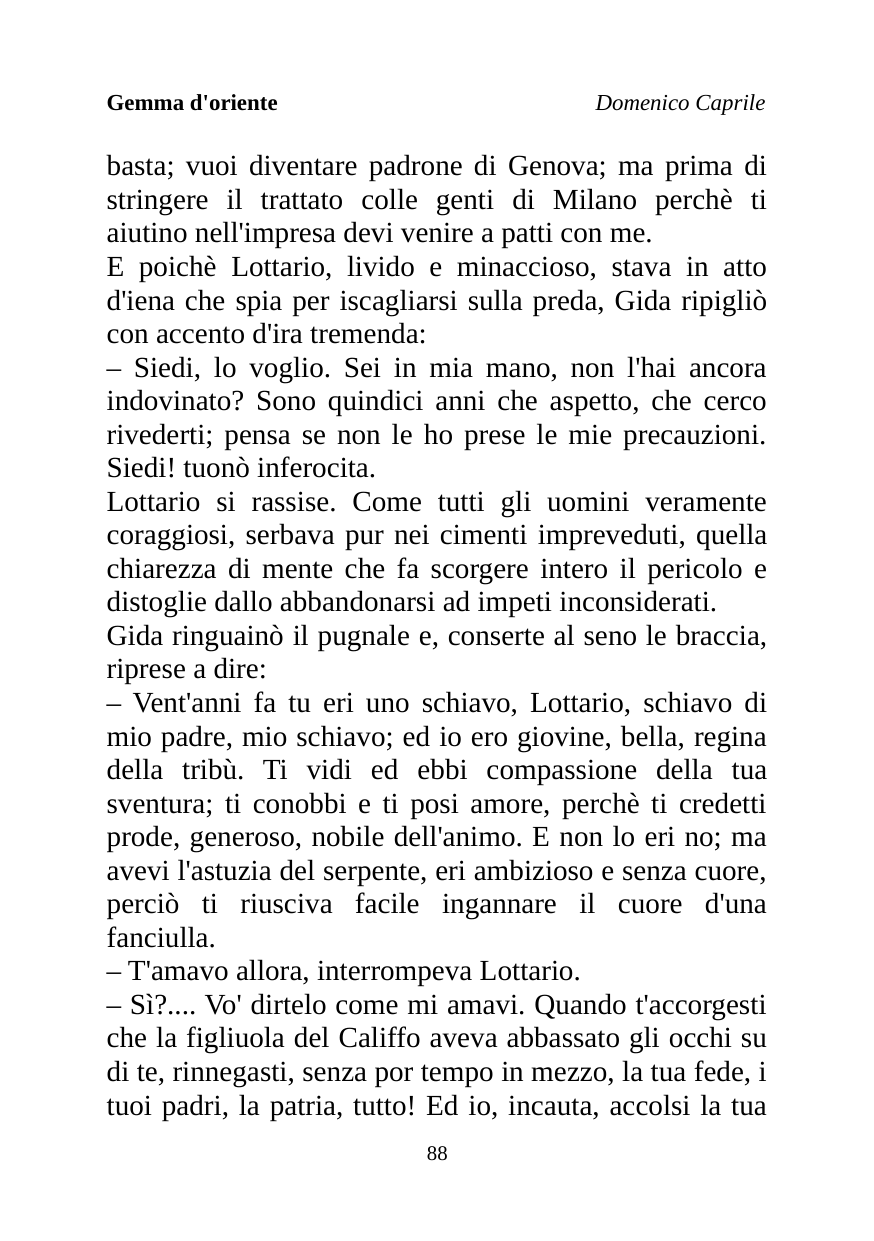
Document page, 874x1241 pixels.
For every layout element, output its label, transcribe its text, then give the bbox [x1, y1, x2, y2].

text – Vent'anni fa tu eri uno schiavo, Lottario, schiavo di mio padre, mio schiavo; ed io ero giovine, bella, regina della tribù. Ti vidi ed ebbi compassione della tua sventura; ti conobbi e ti posi amore, perchè ti credetti prode, generoso, nobile dell'animo. E non lo eri no; ma avevi l'astuzia del serpente, eri ambizioso e senza cuore, perciò ti riusciva facile ingannare il cuore d'una fanciulla. [106, 685, 768, 953]
text basta; vuoi diventare padrone di Genova; ma prima di stringere il trattato colle genti di Milano perchè ti aiutino nell'impresa devi venire a patti con me. [106, 148, 768, 249]
text – Siedi, lo voglio. Sei in mia mano, non l'hai ancora indovinato? Sono quindici anni che aspetto, che cerco rivederti; pensa se non le ho prese le mie precauzioni. Siedi! tuonò inferocita. [106, 350, 768, 484]
text Gida ringuainò il pugnale e, conserte al seno le braccia, riprese a dire: [106, 618, 768, 685]
text – Sì?.... Vo' dirtelo come mi amavi. Quando t'accorgesti che la figliuola del Califfo aveva abbassato gli occhi su di te, rinnegasti, senza por tempo in mezzo, la tua fede, i tuoi padri, la patria, tutto! Ed io, incauta, accolsi la tua [106, 987, 768, 1121]
text E poichè Lottario, livido e minaccioso, stava in atto d'iena che spia per iscagliarsi sulla preda, Gida ripigliò con accento d'ira tremenda: [106, 249, 768, 350]
text Lottario si rassise. Come tutti gli uomini veramente coraggiosi, serbava pur nei cimenti impreveduti, quella chiarezza di mente che fa scorgere intero il pericolo e distoglie dallo abbandonarsi ad impeti inconsiderati. [106, 484, 768, 618]
text – T'amavo allora, interrompeva Lottario. [106, 953, 768, 987]
